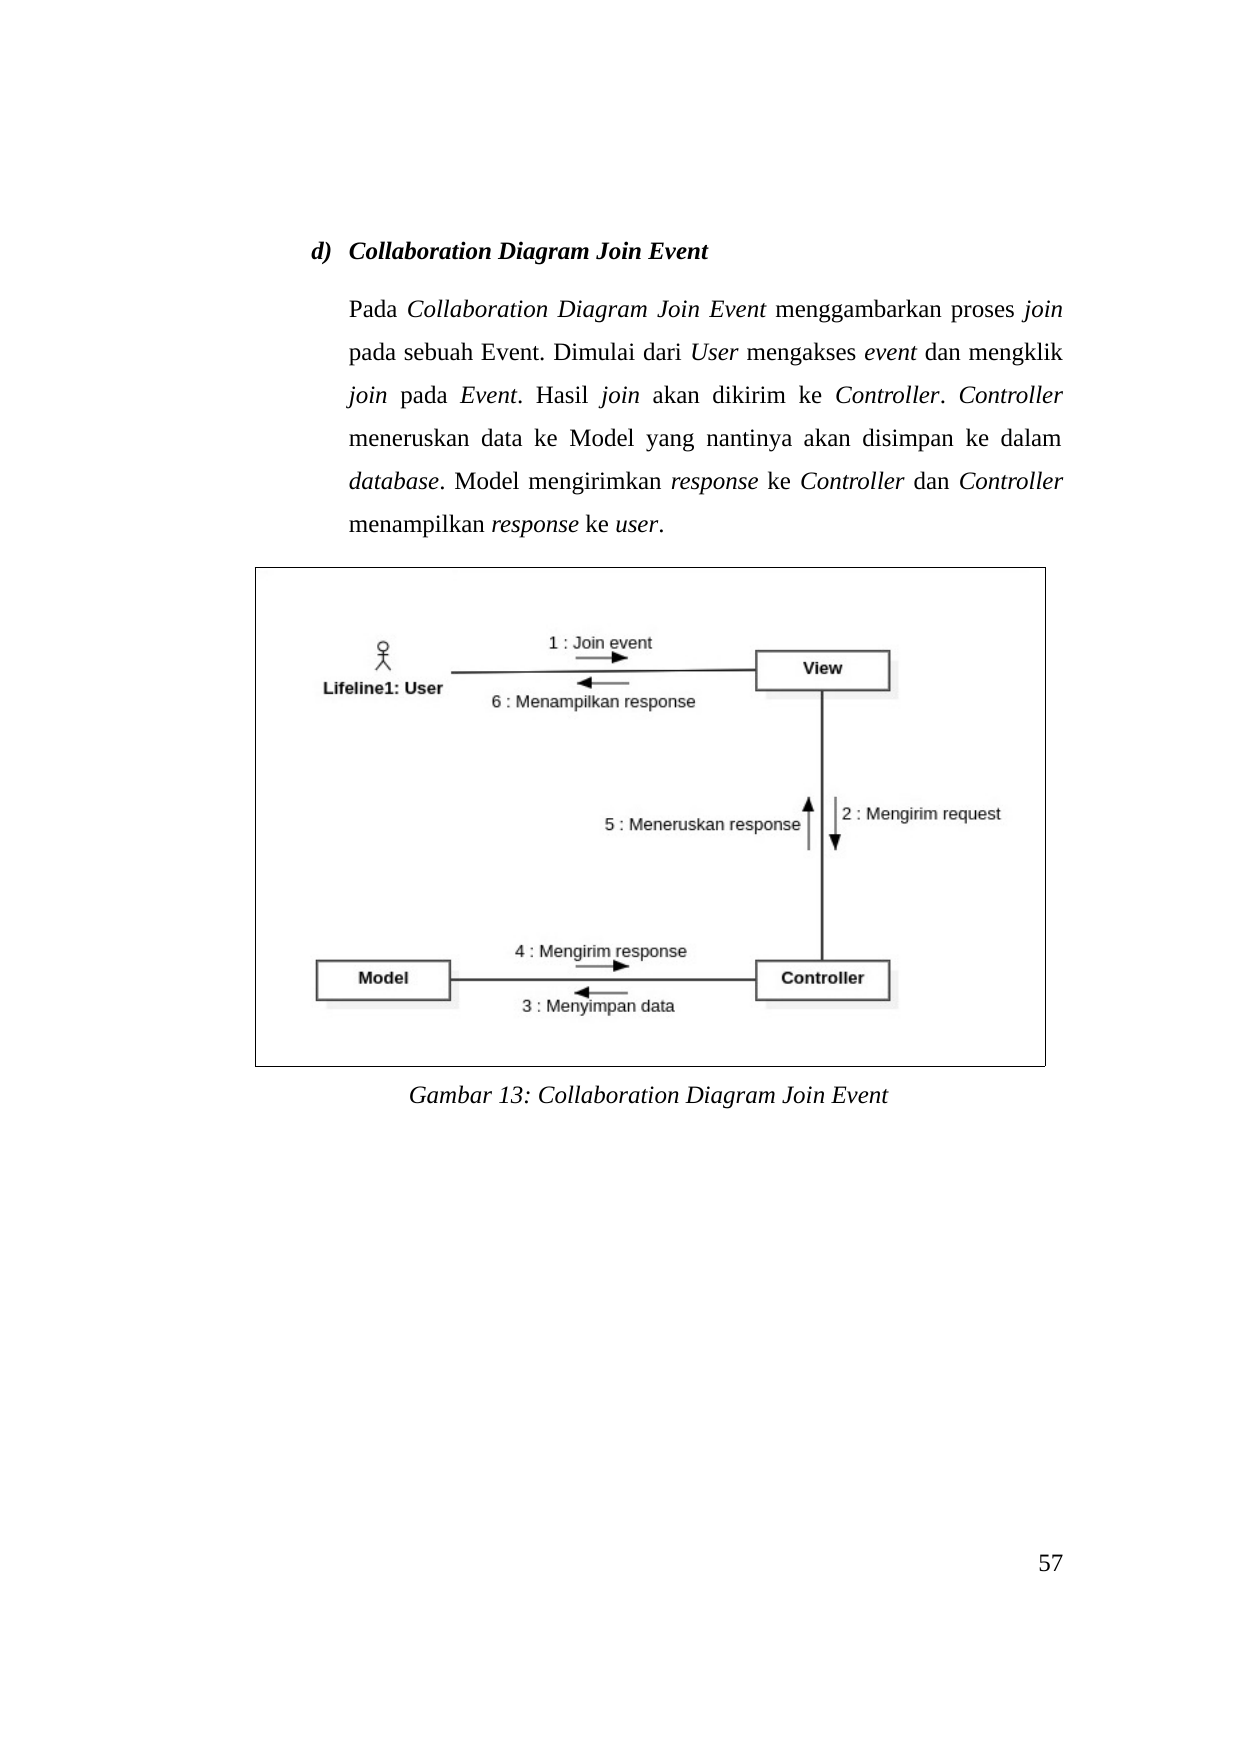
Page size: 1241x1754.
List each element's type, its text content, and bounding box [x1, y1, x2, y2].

list Gambar 13: Collaboration Diagram Join Event [254, 1064, 1045, 1109]
list Pada Collaboration Diagram Join Event menggambarkan proses join pada sebuah Event. Dimulai dari User mengakses event dan mengklik join pada Event. Hasil join akan dikirim ke Controller. Controller meneruskan data ke Model yang nantinya akan disimpan ke dalam database. Model mengirimkan response ke Controller dan Controller menampilkan response ke user. [311, 294, 1063, 538]
list Collaboration Diagram Join Event [311, 236, 1063, 265]
picture [257, 570, 1042, 1064]
